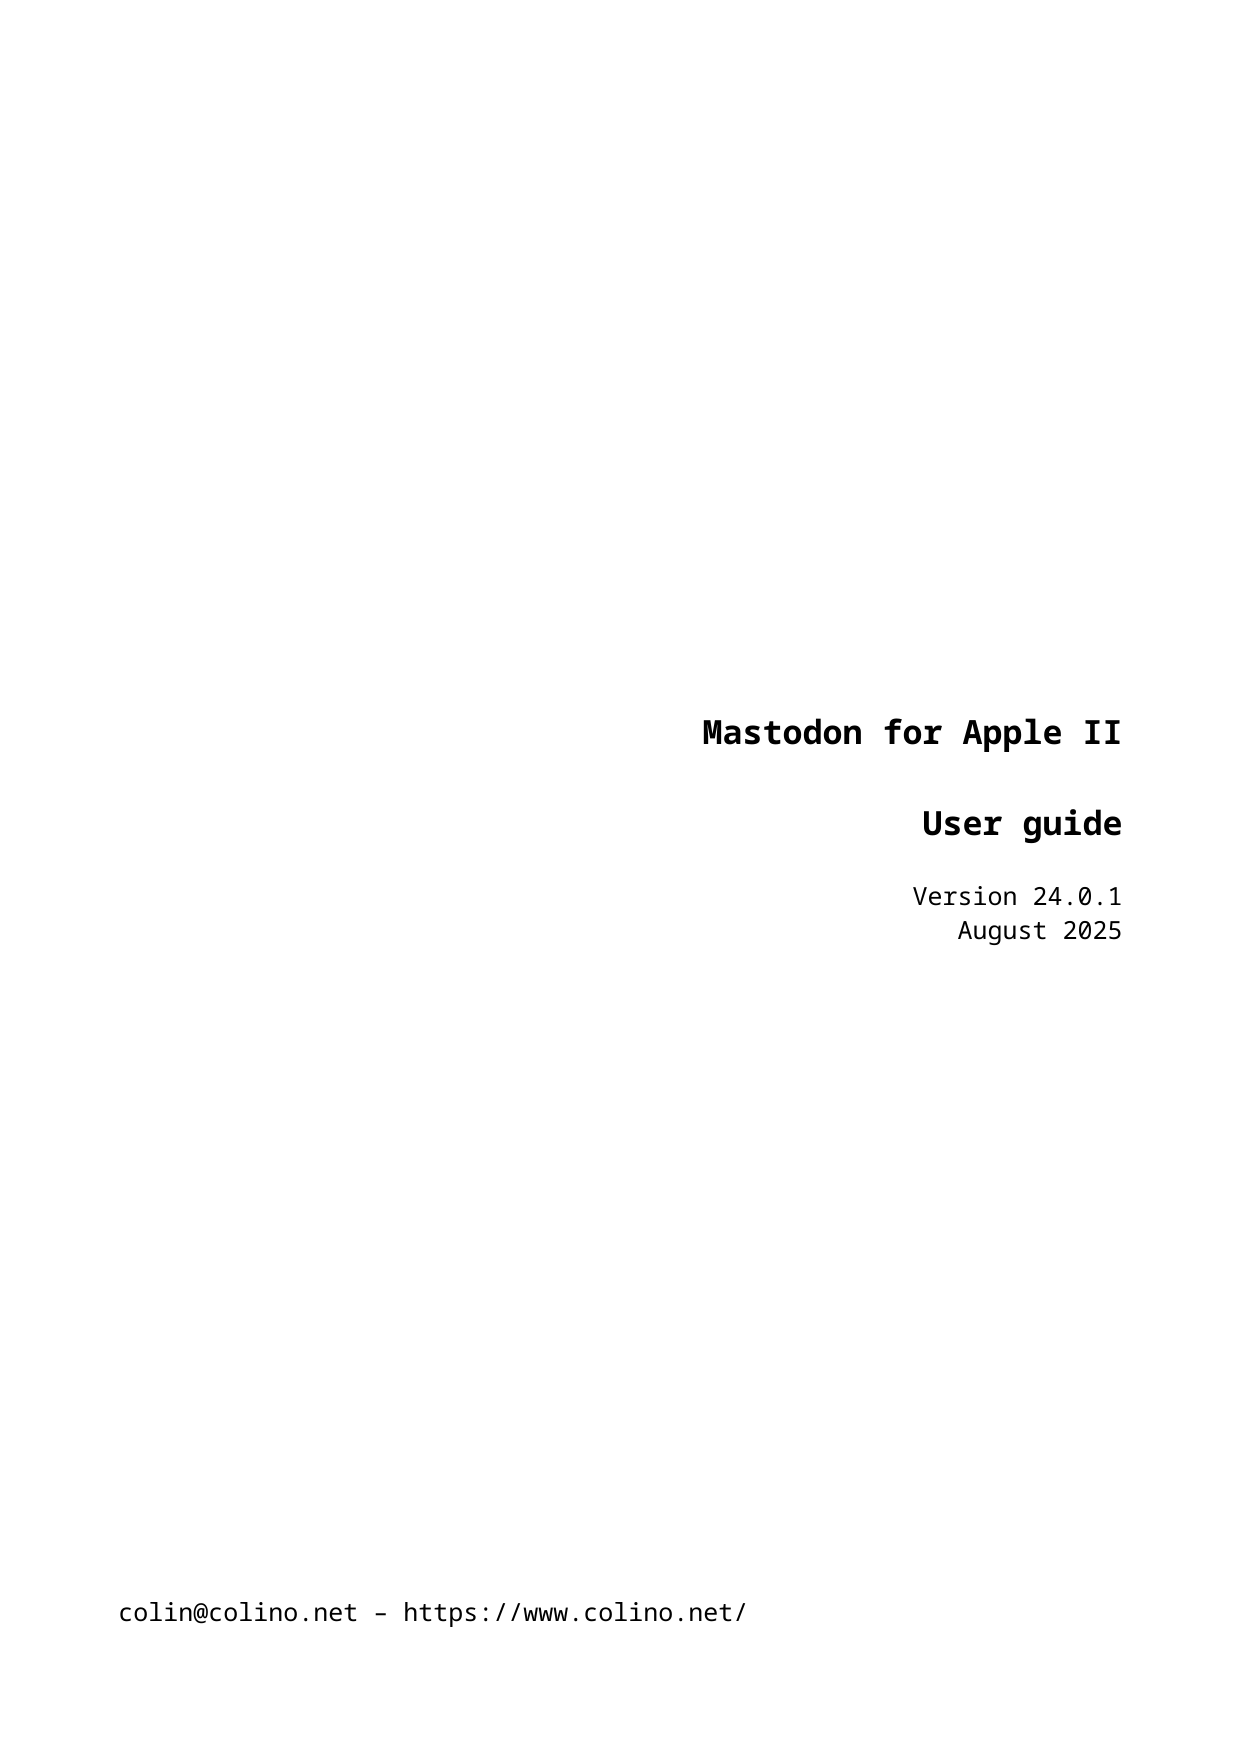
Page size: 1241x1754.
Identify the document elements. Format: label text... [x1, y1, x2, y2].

text User guide [118, 799, 1122, 845]
text Version 24.0.1 [118, 879, 1122, 913]
text colin@colino.net – https://www.colino.net/ [118, 1594, 1122, 1628]
text Mastodon for Apple II [118, 708, 1122, 754]
text August 2025 [118, 913, 1122, 947]
